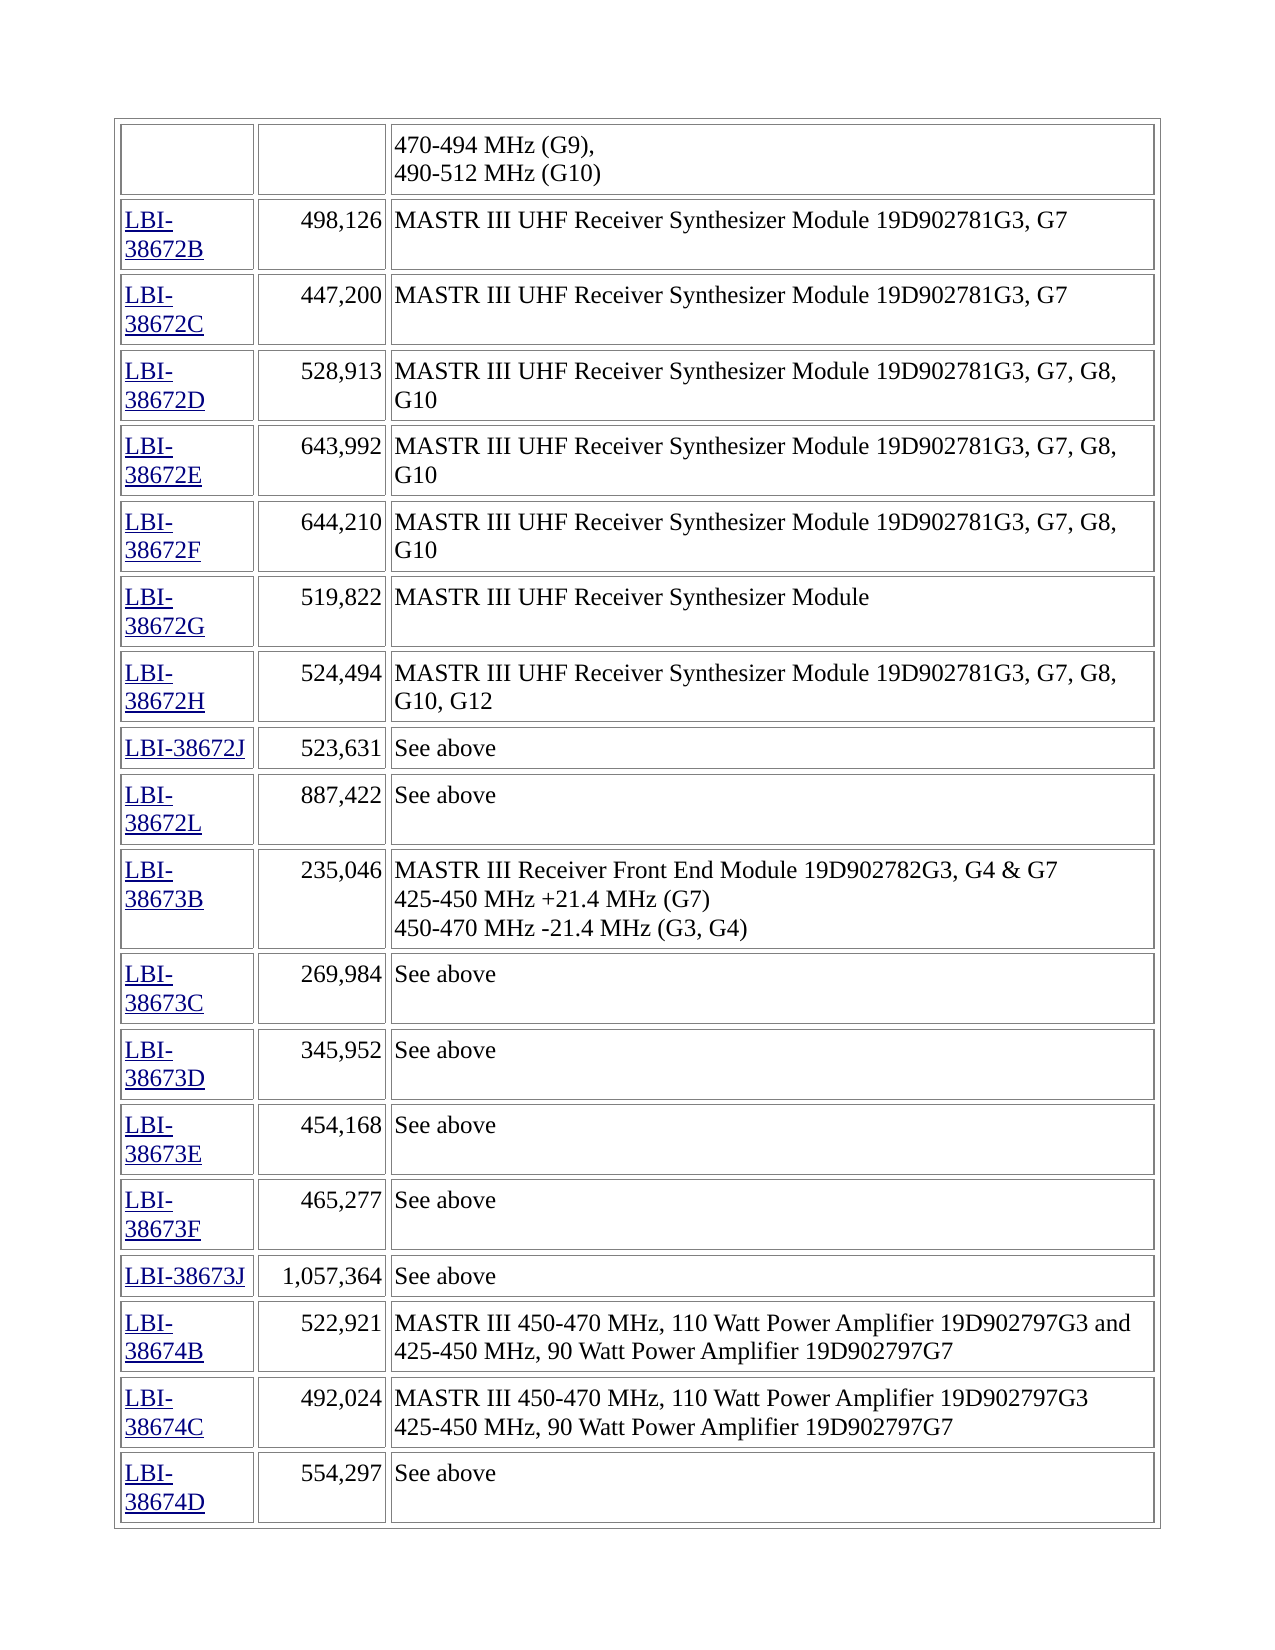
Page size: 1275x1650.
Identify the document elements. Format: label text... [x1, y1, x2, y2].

table_cell LBI-38673B [118, 844, 255, 948]
table_cell 447,200 [255, 269, 388, 344]
table_cell See above [388, 1249, 1157, 1296]
table_cell LBI-38673J [118, 1249, 255, 1296]
table_cell LBI-38672C [118, 269, 255, 344]
table_cell See above [388, 948, 1157, 1023]
table_cell 644,210 [255, 495, 388, 571]
table_cell LBI-38672B [118, 194, 255, 269]
table_cell 465,277 [255, 1174, 388, 1249]
table_cell 269,984 [255, 948, 388, 1023]
table_cell See above [388, 1174, 1157, 1249]
table_cell MASTR III 450-470 MHz, 110 Watt Power Amplifier 19D902797G3 425-450 MHz, 90 Watt Power Amplifier 19D902797G7 [388, 1371, 1157, 1447]
table_cell [255, 119, 388, 193]
table_cell LBI-38674C [118, 1371, 255, 1447]
table_cell LBI-38673F [118, 1174, 255, 1249]
table_cell See above [388, 1099, 1157, 1174]
table_cell See above [388, 721, 1157, 768]
table_cell 554,297 [255, 1447, 388, 1522]
table_cell LBI-38673E [118, 1099, 255, 1174]
table_cell LBI-38672L [118, 768, 255, 843]
table_cell 519,822 [255, 571, 388, 646]
table_cell LBI-38672F [118, 495, 255, 571]
table_cell See above [388, 1447, 1157, 1522]
table_cell LBI-38674D [118, 1447, 255, 1522]
table_cell MASTR III 450-470 MHz, 110 Watt Power Amplifier 19D902797G3 and 425-450 MHz, 90 Watt Power Amplifier 19D902797G7 [388, 1296, 1157, 1371]
table_cell 524,494 [255, 646, 388, 721]
table_cell 1,057,364 [255, 1249, 388, 1296]
table_cell LBI-38672J [118, 721, 255, 768]
table_cell LBI-38672D [118, 344, 255, 420]
table_cell MASTR III UHF Receiver Synthesizer Module 19D902781G3, G7, G8, G10 [388, 495, 1157, 571]
table_cell MASTR III UHF Receiver Synthesizer Module 19D902781G3, G7, G8, G10, G12 [388, 646, 1157, 721]
table_cell LBI-38673C [118, 948, 255, 1023]
table_cell LBI-38673D [118, 1023, 255, 1098]
table_cell LBI-38672G [118, 571, 255, 646]
table_cell MASTR III UHF Receiver Synthesizer Module 19D902781G3, G7, G8, G10 [388, 344, 1157, 420]
table_cell LBI-38672E [118, 420, 255, 495]
table_cell 523,631 [255, 721, 388, 768]
table_cell See above [388, 768, 1157, 843]
table_cell 643,992 [255, 420, 388, 495]
table_cell MASTR III UHF Receiver Synthesizer Module [388, 571, 1157, 646]
table_cell MASTR III Receiver Front End Module 19D902782G3, G4 & G7 425-450 MHz +21.4 MHz (G7) 450-470 MHz -21.4 MHz (G3, G4) [388, 844, 1157, 948]
table_cell MASTR III UHF Receiver Synthesizer Module 19D902781G3, G7, G8, G10 [388, 420, 1157, 495]
table_cell [118, 119, 255, 193]
table_cell 522,921 [255, 1296, 388, 1371]
table_cell 345,952 [255, 1023, 388, 1098]
table_cell 528,913 [255, 344, 388, 420]
table_cell 454,168 [255, 1099, 388, 1174]
table_cell 235,046 [255, 844, 388, 948]
table_cell 498,126 [255, 194, 388, 269]
table_cell MASTR III UHF Receiver Synthesizer Module 19D902781G3, G7 [388, 194, 1157, 269]
table_cell See above [388, 1023, 1157, 1098]
table_cell LBI-38674B [118, 1296, 255, 1371]
table_cell 887,422 [255, 768, 388, 843]
table_cell MASTR III UHF Receiver Synthesizer Module 19D902781G3, G7 [388, 269, 1157, 344]
table_cell LBI-38672H [118, 646, 255, 721]
table_cell 470-494 MHz (G9), 490-512 MHz (G10) [388, 119, 1157, 193]
table_cell 492,024 [255, 1371, 388, 1447]
